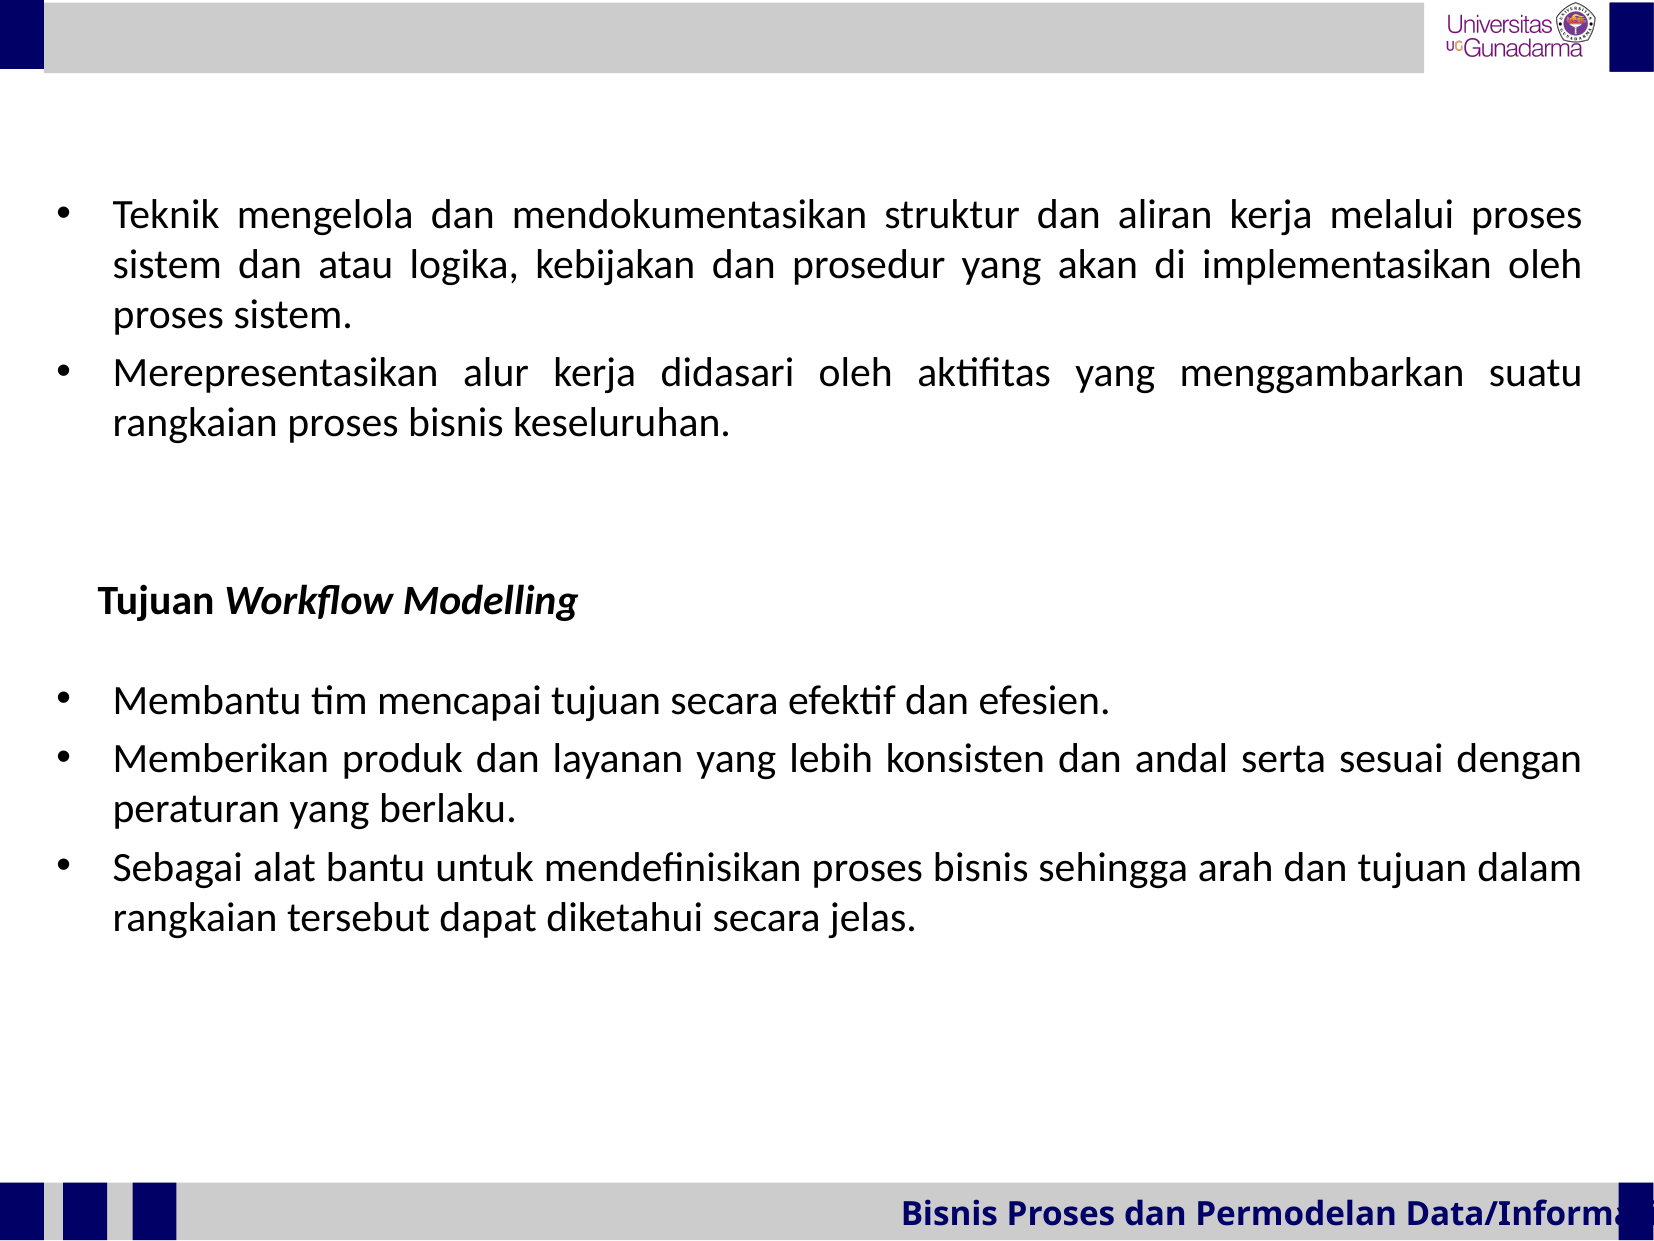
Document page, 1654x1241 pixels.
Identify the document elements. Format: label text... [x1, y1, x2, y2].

list Teknik mengelola dan mendokumentasikan struktur dan aliran kerja melalui proses sistem dan atau logika, kebijakan dan prosedur yang akan di implementasikan oleh proses sistem. Merepresentasikan alur kerja didasari oleh aktifitas yang menggambarkan suatu rangkaian proses bisnis keseluruhan. [41, 179, 1599, 483]
text_box Tujuan Workflow Modelling [82, 564, 676, 647]
text_box Membantu tim mencapai tujuan secara efektif dan efesien. Memberikan produk dan layanan yang lebih konsisten dan andal serta sesuai dengan peraturan yang berlaku. Sebagai alat bantu untuk mendefinisikan proses bisnis sehingga arah dan tujuan dalam rangkaian tersebut dapat diketahui secara jelas. [41, 665, 1599, 1004]
picture [1437, 2, 1610, 62]
